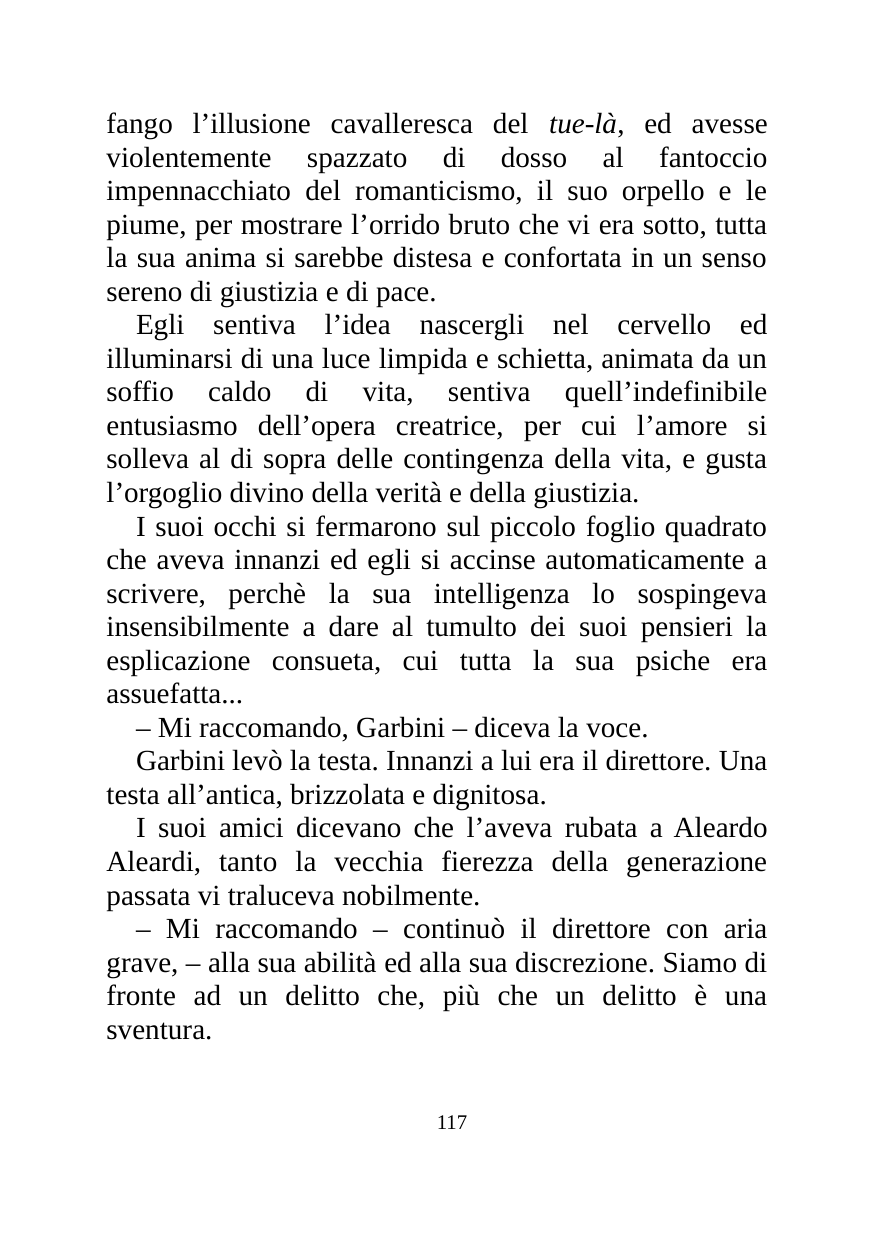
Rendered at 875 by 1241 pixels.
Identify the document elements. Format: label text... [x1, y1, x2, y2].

text I suoi occhi si fermarono sul piccolo foglio quadrato che aveva innanzi ed egli si accinse automaticamente a scrivere, perchè la sua intelligenza lo sospingeva insensibilmente a dare al tumulto dei suoi pensieri la esplicazione consueta, cui tutta la sua psiche era assuefatta... [106, 509, 768, 710]
text – Mi raccomando – continuò il direttore con aria grave, – alla sua abilità ed alla sua discrezione. Siamo di fronte ad un delitto che, più che un delitto è una sventura. [106, 911, 768, 1045]
text – Mi raccomando, Garbini – diceva la voce. [106, 710, 768, 743]
text Garbini levò la testa. Innanzi a lui era il direttore. Una testa all’antica, brizzolata e dignitosa. [106, 743, 768, 811]
text Egli sentiva l’idea nascergli nel cervello ed illuminarsi di una luce limpida e schietta, animata da un soffio caldo di vita, sentiva quell’indefinibile entusiasmo dell’opera creatrice, per cui l’amore si solleva al di sopra delle contingenza della vita, e gusta l’orgoglio divino della verità e della giustizia. [106, 307, 768, 509]
text fango l’illusione cavalleresca del tue-là, ed avesse violentemente spazzato di dosso al fantoccio impennacchiato del romanticismo, il suo orpello e le piume, per mostrare l’orrido bruto che vi era sotto, tutta la sua anima si sarebbe distesa e confortata in un senso sereno di giustizia e di pace. [106, 106, 768, 307]
text I suoi amici dicevano che l’aveva rubata a Aleardo Aleardi, tanto la vecchia fierezza della generazione passata vi traluceva nobilmente. [106, 811, 768, 911]
